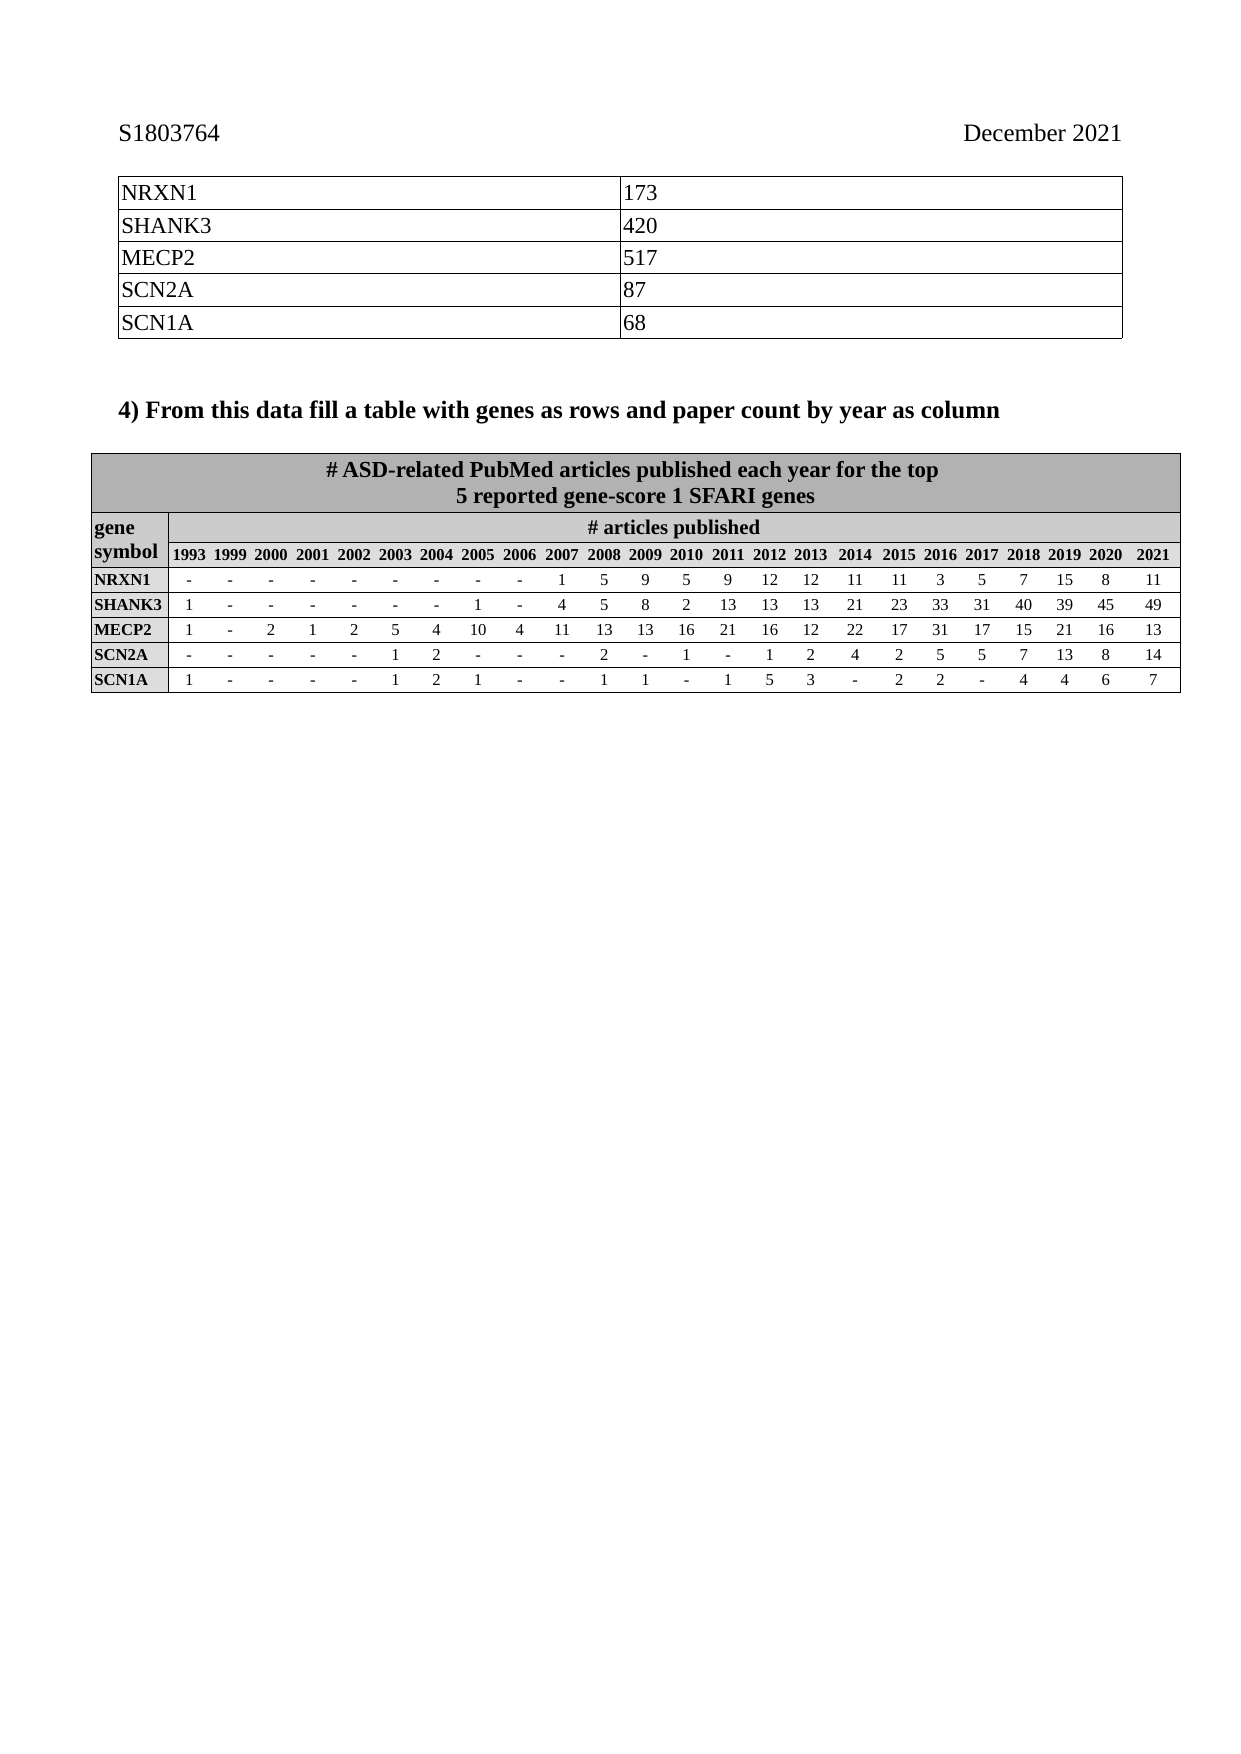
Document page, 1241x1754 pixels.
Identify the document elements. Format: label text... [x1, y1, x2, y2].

table_cell - [665, 668, 707, 692]
table_cell 39 [1044, 593, 1085, 617]
table_cell 21 [831, 593, 879, 617]
table_cell - [499, 593, 540, 617]
table_cell 31 [919, 618, 961, 642]
table_cell 87 [621, 274, 1122, 306]
table_cell - [210, 643, 250, 667]
table_header # ASD-related PubMed articles published each year for the top 5 reported gene-score 1 SFARI genes [92, 454, 1180, 512]
table_cell 17 [879, 618, 919, 642]
table_cell 16 [749, 618, 790, 642]
table_cell 1 [375, 668, 415, 692]
table_cell 21 [1044, 618, 1085, 642]
table_cell 1 [665, 643, 707, 667]
table_cell - [210, 668, 250, 692]
table_cell 13 [749, 593, 790, 617]
table_cell 2007 [540, 543, 583, 567]
table_cell - [333, 593, 375, 617]
table_cell - [333, 568, 375, 592]
table_cell 11 [831, 568, 879, 592]
table_cell 1 [292, 618, 333, 642]
table_cell 8 [1085, 643, 1126, 667]
table_cell 13 [790, 593, 831, 617]
table_cell 11 [879, 568, 919, 592]
table_cell 10 [457, 618, 499, 642]
table_cell 16 [665, 618, 707, 642]
table_cell 5 [961, 568, 1003, 592]
table_cell - [169, 568, 210, 592]
table_cell 5 [919, 643, 961, 667]
table_cell 40 [1003, 593, 1044, 617]
table_cell 11 [1126, 568, 1180, 592]
table_cell 12 [790, 618, 831, 642]
table_cell SCN2A [92, 643, 168, 667]
table_cell 21 [707, 618, 749, 642]
table_cell 9 [707, 568, 749, 592]
table_cell - [499, 668, 540, 692]
table_cell 2 [583, 643, 625, 667]
table_cell 2 [415, 668, 457, 692]
table_cell SCN1A [92, 668, 168, 692]
table_cell 23 [879, 593, 919, 617]
table_cell - [250, 668, 292, 692]
table_cell 13 [1126, 618, 1180, 642]
table_cell 15 [1044, 568, 1085, 592]
table_cell 2000 [250, 543, 292, 567]
table_cell - [499, 643, 540, 667]
table_cell 1993 [169, 543, 210, 567]
table_cell 2019 [1044, 543, 1085, 567]
table_cell 4 [1003, 668, 1044, 692]
table_cell 2016 [919, 543, 961, 567]
table_cell 8 [1085, 568, 1126, 592]
table_cell SHANK3 [119, 210, 620, 241]
table_cell - [415, 593, 457, 617]
table_cell 68 [621, 307, 1122, 338]
table_cell 1 [169, 668, 210, 692]
table_cell MECP2 [92, 618, 168, 642]
table_cell 2 [879, 668, 919, 692]
table_cell - [415, 568, 457, 592]
table_cell 2 [919, 668, 961, 692]
table_cell 2011 [707, 543, 749, 567]
table_cell 49 [1126, 593, 1180, 617]
table_cell 2 [415, 643, 457, 667]
table_cell - [375, 593, 415, 617]
table_cell 13 [625, 618, 665, 642]
table_cell 2020 [1085, 543, 1126, 567]
table_cell - [375, 568, 415, 592]
table_cell 16 [1085, 618, 1126, 642]
table_cell - [831, 668, 879, 692]
table_cell - [707, 643, 749, 667]
table_cell 2 [250, 618, 292, 642]
table_cell 45 [1085, 593, 1126, 617]
table_cell - [210, 618, 250, 642]
table_cell - [210, 593, 250, 617]
table_cell 15 [1003, 618, 1044, 642]
table_cell 2014 [831, 543, 879, 567]
table_cell 1 [169, 593, 210, 617]
table_cell 2009 [625, 543, 665, 567]
table_cell SHANK3 [92, 593, 168, 617]
table_cell 13 [1044, 643, 1085, 667]
table_cell - [457, 568, 499, 592]
table_cell 5 [375, 618, 415, 642]
table_cell 2008 [583, 543, 625, 567]
table_cell - [540, 643, 583, 667]
table_cell 2010 [665, 543, 707, 567]
table_cell 2 [333, 618, 375, 642]
table_cell 1 [169, 618, 210, 642]
table_cell 4 [1044, 668, 1085, 692]
table_cell 2003 [375, 543, 415, 567]
table_cell - [499, 568, 540, 592]
table_cell 8 [625, 593, 665, 617]
table_cell SCN2A [119, 274, 620, 306]
table_cell 5 [961, 643, 1003, 667]
table_cell # articles published [169, 513, 1180, 542]
table_cell 31 [961, 593, 1003, 617]
table_cell 22 [831, 618, 879, 642]
table_cell MECP2 [119, 242, 620, 273]
table_cell 1 [457, 668, 499, 692]
table_cell 2 [665, 593, 707, 617]
table_cell SCN1A [119, 307, 620, 338]
table_cell 7 [1003, 568, 1044, 592]
table_cell 4 [540, 593, 583, 617]
table_cell 1999 [210, 543, 250, 567]
table_cell - [169, 643, 210, 667]
table_cell 11 [540, 618, 583, 642]
table_cell 5 [583, 568, 625, 592]
table_cell 13 [583, 618, 625, 642]
table_cell - [250, 568, 292, 592]
table_cell 1 [749, 643, 790, 667]
table_cell 2018 [1003, 543, 1044, 567]
table_cell 6 [1085, 668, 1126, 692]
table_cell 9 [625, 568, 665, 592]
table_cell - [292, 568, 333, 592]
table_cell 17 [961, 618, 1003, 642]
table_cell - [961, 668, 1003, 692]
table_cell - [625, 643, 665, 667]
table_cell - [292, 643, 333, 667]
table_cell - [540, 668, 583, 692]
table_cell 173 [621, 177, 1122, 209]
table_cell - [250, 593, 292, 617]
table_cell - [333, 668, 375, 692]
table_cell 5 [583, 593, 625, 617]
table_cell 1 [540, 568, 583, 592]
table_cell 4 [499, 618, 540, 642]
table_cell 1 [625, 668, 665, 692]
table_cell 2012 [749, 543, 790, 567]
table_cell 4 [831, 643, 879, 667]
table_cell - [292, 668, 333, 692]
table_cell 420 [621, 210, 1122, 241]
table_cell NRXN1 [119, 177, 620, 209]
table_cell 5 [749, 668, 790, 692]
table_cell - [250, 643, 292, 667]
table_cell - [210, 568, 250, 592]
table_cell 33 [919, 593, 961, 617]
table_cell 4 [415, 618, 457, 642]
table_cell 14 [1126, 643, 1180, 667]
table_cell - [333, 643, 375, 667]
table_cell 12 [790, 568, 831, 592]
table_cell 2005 [457, 543, 499, 567]
table_cell 1 [707, 668, 749, 692]
table_cell 7 [1003, 643, 1044, 667]
table_cell 2015 [879, 543, 919, 567]
table_cell 2004 [415, 543, 457, 567]
table_cell 2 [879, 643, 919, 667]
table_cell 5 [665, 568, 707, 592]
table_cell gene symbol [92, 513, 168, 567]
table_cell 7 [1126, 668, 1180, 692]
table_cell 2021 [1126, 543, 1180, 567]
table_cell 517 [621, 242, 1122, 273]
table_cell - [292, 593, 333, 617]
table_cell 13 [707, 593, 749, 617]
table_cell - [457, 643, 499, 667]
table_cell 2001 [292, 543, 333, 567]
table_cell 2013 [790, 543, 831, 567]
table_cell 2006 [499, 543, 540, 567]
table_cell NRXN1 [92, 568, 168, 592]
table_cell 3 [790, 668, 831, 692]
text 4) From this data fill a table with genes as rows and paper count by year as column [118, 395, 1122, 424]
table_cell 2 [790, 643, 831, 667]
table_cell 2002 [333, 543, 375, 567]
table_cell 2017 [961, 543, 1003, 567]
table_cell 1 [375, 643, 415, 667]
table_cell 3 [919, 568, 961, 592]
table_cell 1 [583, 668, 625, 692]
table_cell 1 [457, 593, 499, 617]
table_cell 12 [749, 568, 790, 592]
